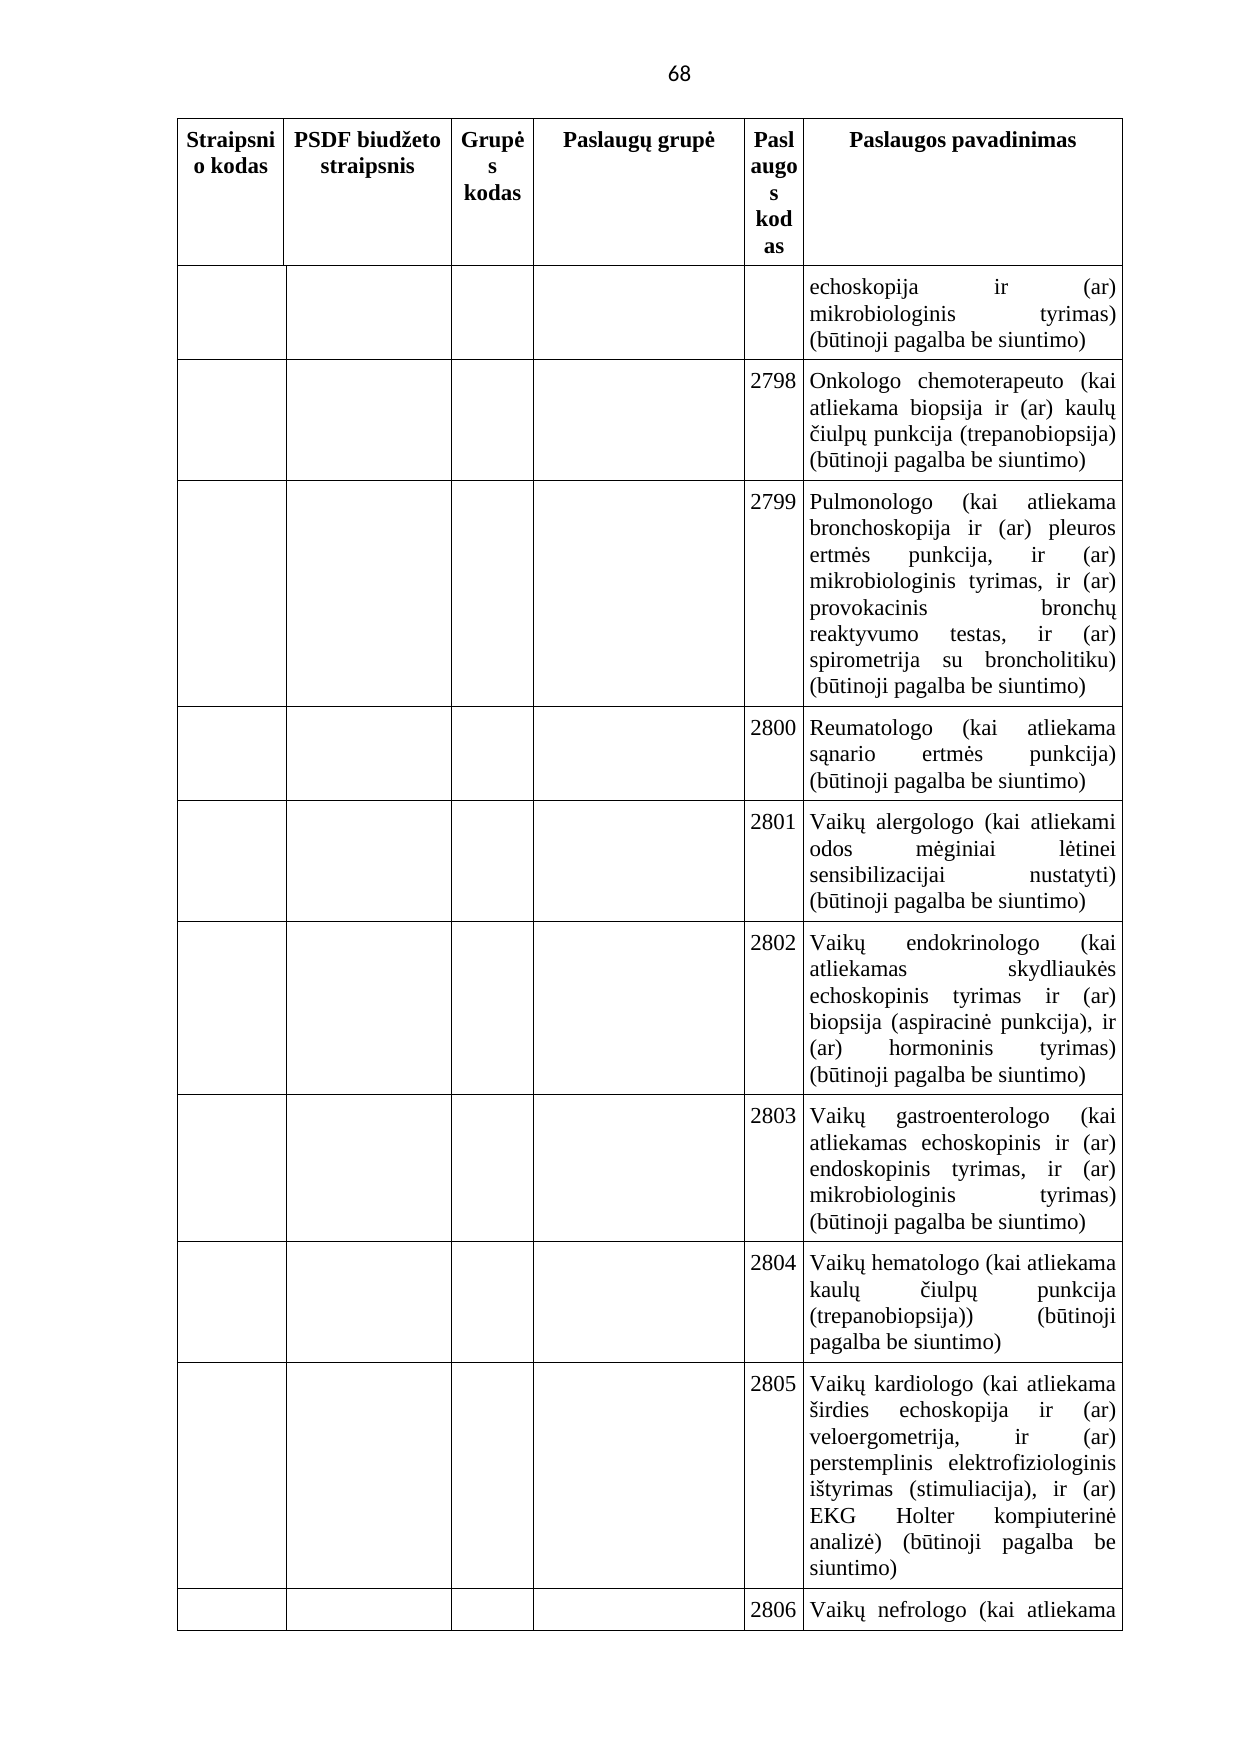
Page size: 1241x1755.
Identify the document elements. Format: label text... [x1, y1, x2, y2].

table_cell [534, 481, 744, 706]
table_cell 2804 [745, 1242, 803, 1362]
table_cell Vaikų gastroenterologo (kai atliekamas echoskopinis ir (ar) endoskopinis tyrimas, ir (ar) mikrobiologinis tyrimas) (būtinoji pagalba be siuntimo) [804, 1095, 1122, 1241]
table_cell Reumatologo (kai atliekama sąnario ertmės punkcija) (būtinoji pagalba be siuntimo) [804, 707, 1122, 800]
table_cell [534, 1589, 744, 1629]
table_cell 2805 [745, 1363, 803, 1588]
table_cell [178, 481, 286, 706]
table_cell [534, 801, 744, 921]
table_cell [452, 801, 533, 921]
table_cell [452, 1363, 533, 1588]
table_cell [287, 1589, 451, 1629]
table_cell [178, 922, 286, 1094]
table_cell [452, 1589, 533, 1629]
table_cell Pulmonologo (kai atliekama bronchoskopija ir (ar) pleuros ertmės punkcija, ir (ar) mikrobiologinis tyrimas, ir (ar) provokacinis bronchų reaktyvumo testas, ir (ar) spirometrija su broncholitiku) (būtinoji pagalba be siuntimo) [804, 481, 1122, 706]
table_cell Vaikų endokrinologo (kai atliekamas skydliaukės echoskopinis tyrimas ir (ar) biopsija (aspiracinė punkcija), ir (ar) hormoninis tyrimas) (būtinoji pagalba be siuntimo) [804, 922, 1122, 1094]
table_cell 2806 [745, 1589, 803, 1629]
table_cell [178, 1095, 286, 1241]
table_cell Vaikų hematologo (kai atliekama kaulų čiulpų punkcija (trepanobiopsija)) (būtinoji pagalba be siuntimo) [804, 1242, 1122, 1362]
table_cell Onkologo chemoterapeuto (kai atliekama biopsija ir (ar) kaulų čiulpų punkcija (trepanobiopsija) (būtinoji pagalba be siuntimo) [804, 360, 1122, 480]
table_cell 2802 [745, 922, 803, 1094]
table_cell [287, 1363, 451, 1588]
table_cell [178, 1242, 286, 1362]
table_cell [178, 707, 286, 800]
table_cell 2803 [745, 1095, 803, 1241]
table_header Grupės kodas [452, 119, 533, 265]
table_cell [287, 1242, 451, 1362]
table_cell [178, 1363, 286, 1588]
table_cell [534, 266, 744, 359]
table_cell Vaikų kardiologo (kai atliekama širdies echoskopija ir (ar) veloergometrija, ir (ar) perstemplinis elektrofiziologinis ištyrimas (stimuliacija), ir (ar) EKG Holter kompiuterinė analizė) (būtinoji pagalba be siuntimo) [804, 1363, 1122, 1588]
table_cell [287, 707, 451, 800]
table_cell [534, 360, 744, 480]
table_cell [452, 481, 533, 706]
table_cell echoskopija ir (ar) mikrobiologinis tyrimas) (būtinoji pagalba be siuntimo) [804, 266, 1122, 359]
table_cell [534, 1242, 744, 1362]
table_cell [745, 266, 803, 359]
table_cell [452, 360, 533, 480]
table_cell 2798 [745, 360, 803, 480]
table_cell [452, 707, 533, 800]
table_cell [178, 1589, 286, 1629]
table_cell [287, 266, 451, 359]
table_cell [452, 1242, 533, 1362]
table_cell [287, 360, 451, 480]
table_cell [287, 801, 451, 921]
table_cell 2800 [745, 707, 803, 800]
table_header Paslaugų grupė [534, 119, 744, 265]
table_cell [287, 481, 451, 706]
table_cell [534, 1095, 744, 1241]
table_cell [178, 801, 286, 921]
table_header Paslaugos kodas [745, 119, 803, 265]
table_cell [534, 1363, 744, 1588]
table_cell [287, 922, 451, 1094]
table_cell [178, 360, 286, 480]
table_cell [452, 266, 533, 359]
table_cell 2799 [745, 481, 803, 706]
table_cell Vaikų alergologo (kai atliekami odos mėginiai lėtinei sensibilizacijai nustatyti) (būtinoji pagalba be siuntimo) [804, 801, 1122, 921]
table_cell Vaikų nefrologo (kai atliekama [804, 1589, 1122, 1629]
table_header Paslaugos pavadinimas [804, 119, 1122, 265]
table_cell [452, 922, 533, 1094]
table_cell [452, 1095, 533, 1241]
table_cell [534, 707, 744, 800]
table_cell [287, 1095, 451, 1241]
table_header Straipsnio kodas [178, 119, 283, 265]
table_cell [534, 922, 744, 1094]
table_cell 2801 [745, 801, 803, 921]
table_header PSDF biudžeto straipsnis [284, 119, 451, 265]
table_cell [178, 266, 286, 359]
